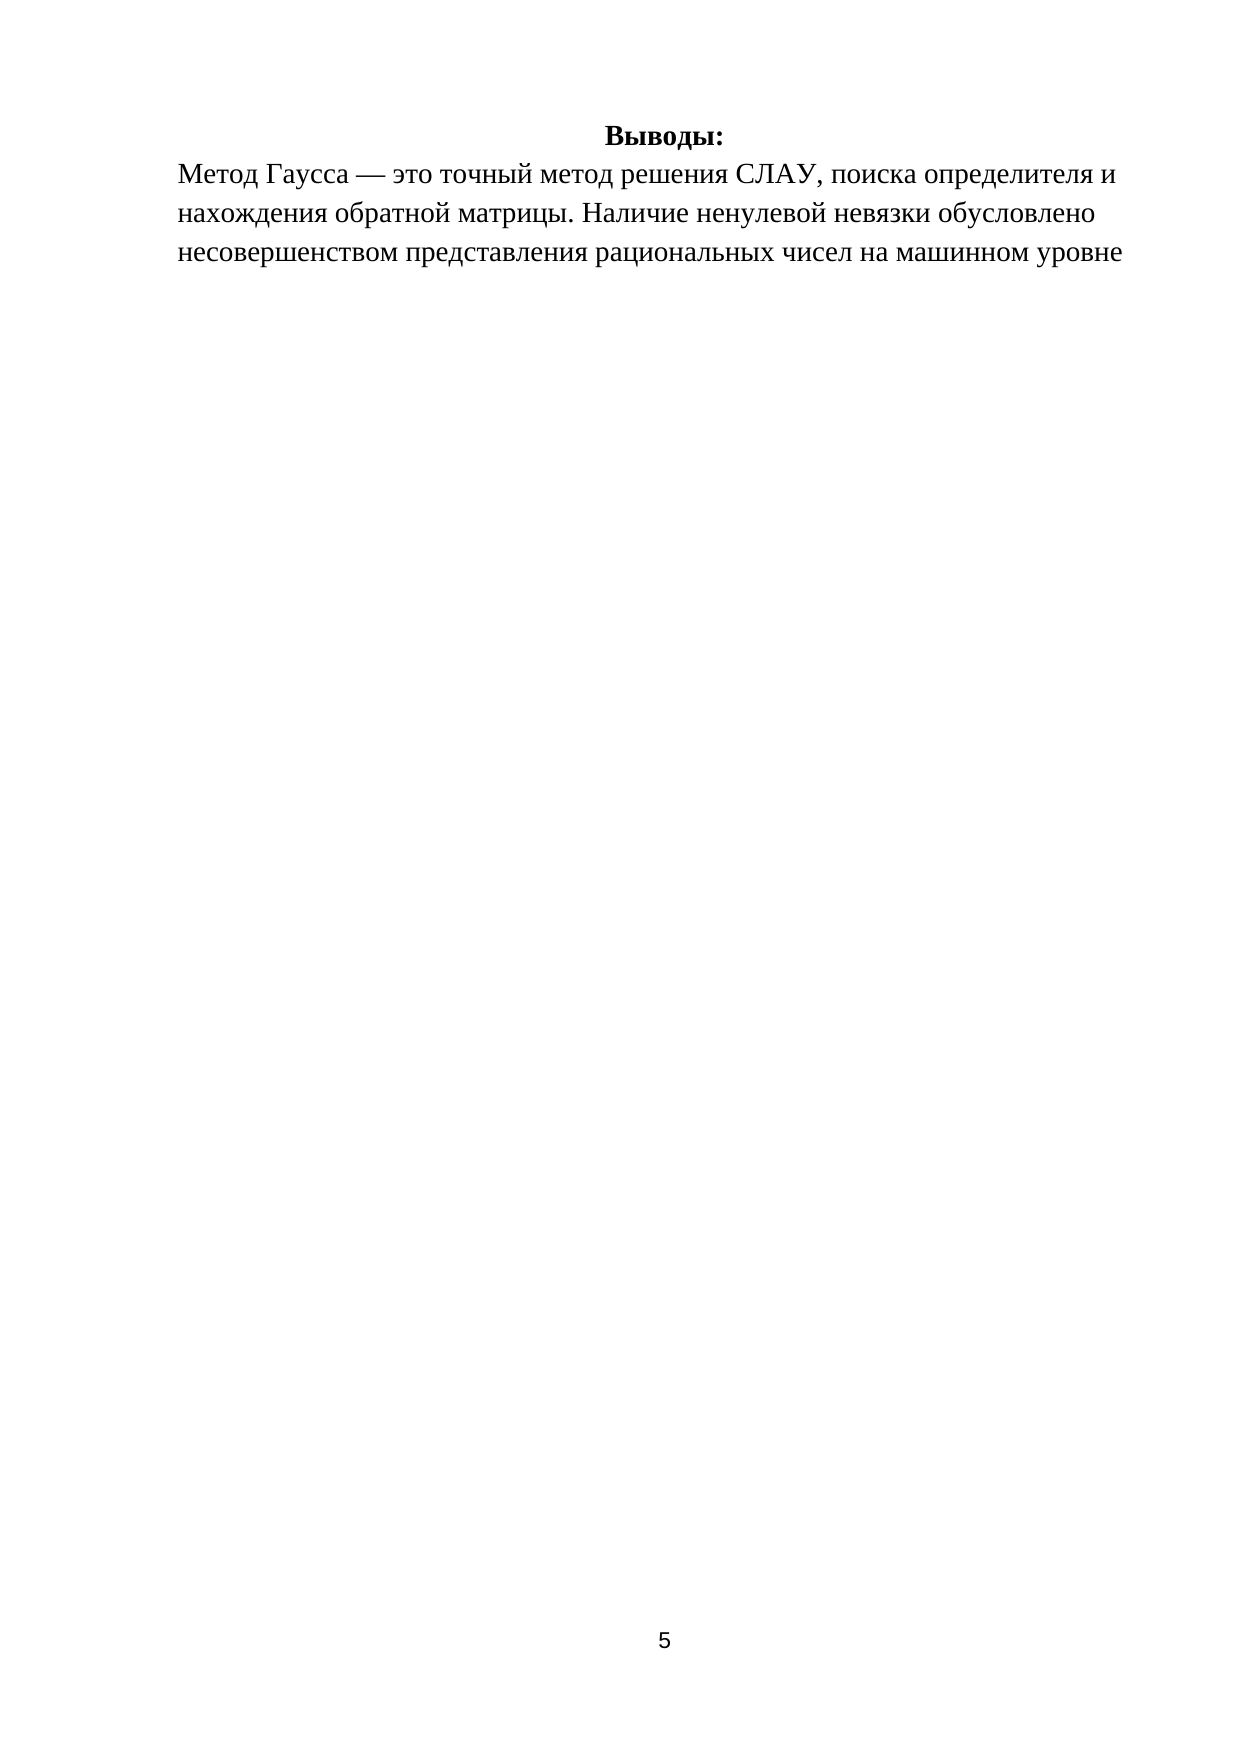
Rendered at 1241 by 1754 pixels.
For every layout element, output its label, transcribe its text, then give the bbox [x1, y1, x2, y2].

text Метод Гаусса — это точный метод решения СЛАУ, поиска определителя и нахождения обратной матрицы. Наличие ненулевой невязки обусловлено несовершенством представления рациональных чисел на машинном уровне [177, 157, 1152, 267]
text Выводы: [177, 118, 1152, 152]
